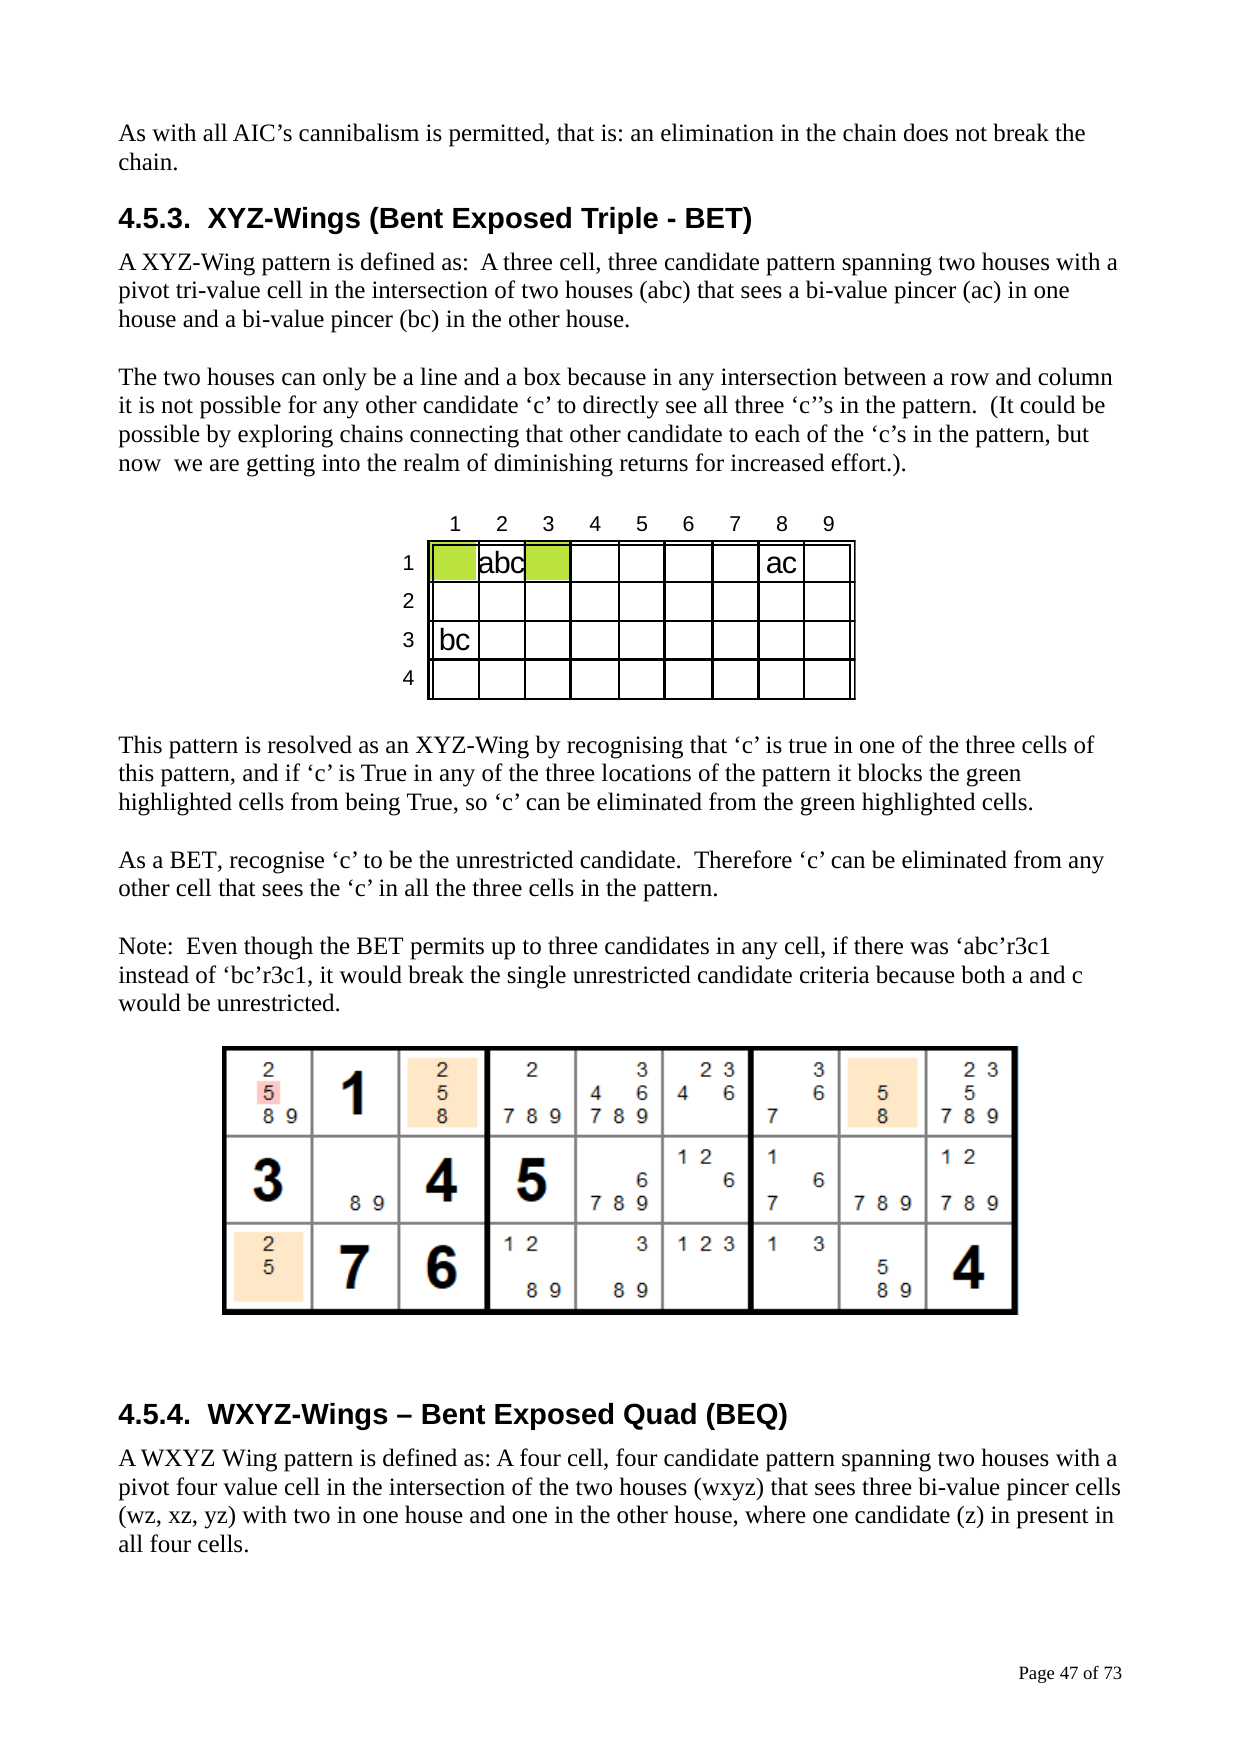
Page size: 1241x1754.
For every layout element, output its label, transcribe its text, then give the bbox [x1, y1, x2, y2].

subtitle XYZ-Wings (Bent Exposed Triple - BET) [118, 201, 1122, 234]
subtitle WXYZ-Wings – Bent Exposed Quad (BEQ) [118, 1397, 1122, 1430]
text This pattern is resolved as an XYZ-Wing by recognising that ‘c’ is true in one of the three cells of this pattern, and if ‘c’ is True in any of the three locations of the pattern it blocks the green highlighted cells from being True, so ‘c’ can be eliminated from the green highlighted cells. [118, 730, 1122, 816]
text A XYZ-Wing pattern is defined as: A three cell, three candidate pattern spanning two houses with a pivot tri-value cell in the intersection of two houses (abc) that sees a bi-value pincer (ac) in one house and a bi-value pincer (bc) in the other house. [118, 247, 1122, 333]
text A WXYZ Wing pattern is defined as: A four cell, four candidate pattern spanning two houses with a pivot four value cell in the intersection of the two houses (wxyz) that sees three bi-value pincer cells (wz, xz, yz) with two in one house and one in the other house, where one candidate (z) in present in all four cells. [118, 1443, 1122, 1558]
picture [222, 1046, 1019, 1315]
text As a BET, recognise ‘c’ to be the unrestricted candidate. Therefore ‘c’ can be eliminated from any other cell that sees the ‘c’ in all the three cells in the pattern. [118, 845, 1122, 902]
text Note: Even though the BET permits up to three candidates in any cell, if there was ‘abc’r3c1 instead of ‘bc’r3c1, it would break the single unrestricted candidate criteria because both a and c would be unrestricted. [118, 931, 1122, 1017]
text The two houses can only be a line and a box because in any intersection between a row and column it is not possible for any other candidate ‘c’ to directly see all three ‘c’’s in the pattern. (It could be possible by exploring chains connecting that other candidate to each of the ‘c’s in the pattern, but now we are getting into the realm of diminishing returns for increased effort.). [118, 362, 1122, 477]
text As with all AIC’s cannibalism is permitted, that is: an elimination in the chain does not break the chain. [118, 118, 1122, 176]
